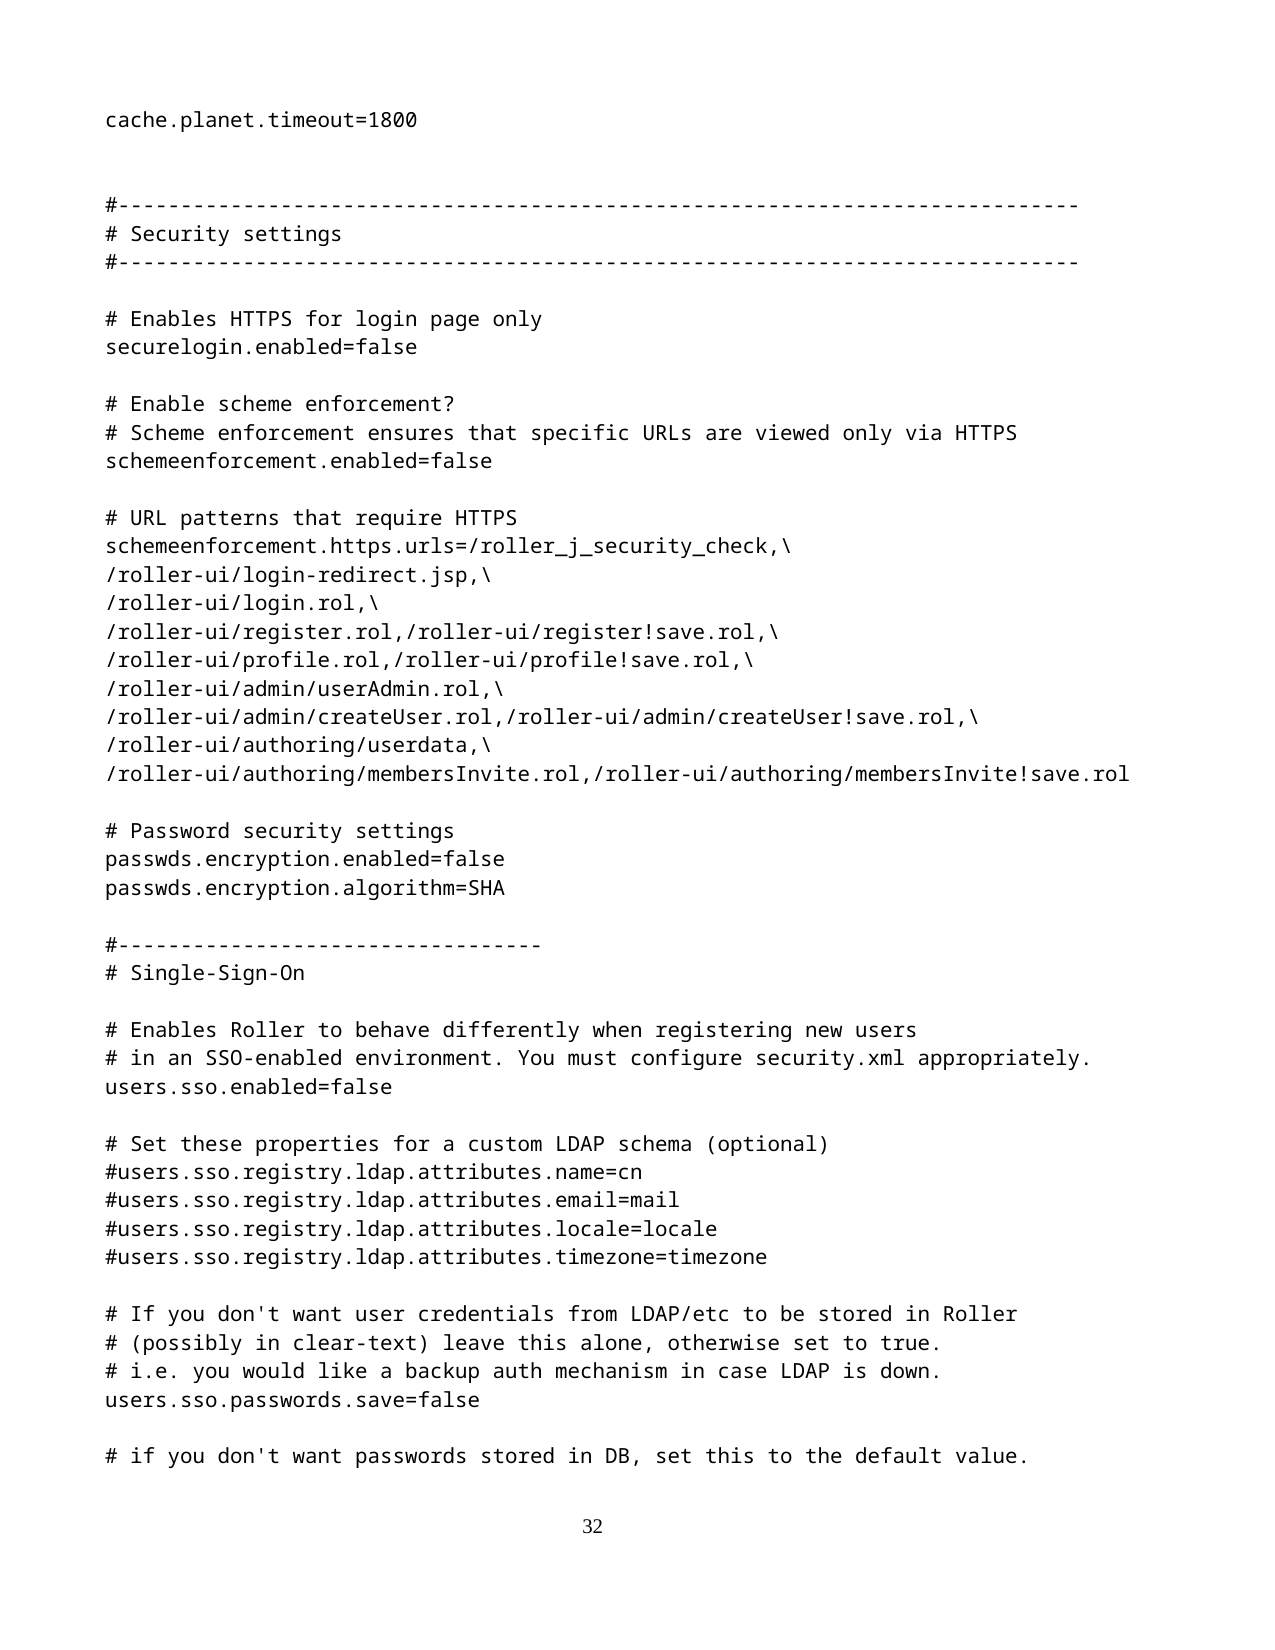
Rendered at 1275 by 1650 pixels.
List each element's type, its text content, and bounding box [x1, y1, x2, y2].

text #----------------------------------------------------------------------------- [105, 190, 1170, 219]
text schemeenforcement.enabled=false [105, 446, 1170, 475]
text # Enables Roller to behave differently when registering new users [105, 1015, 1170, 1043]
text passwds.encryption.enabled=false [105, 844, 1170, 873]
text # i.e. you would like a backup auth mechanism in case LDAP is down. [105, 1356, 1170, 1385]
text cache.planet.timeout=1800 [105, 105, 1170, 133]
text # Security settings [105, 219, 1170, 247]
text #users.sso.registry.ldap.attributes.timezone=timezone [105, 1242, 1170, 1271]
text /roller-ui/login-redirect.jsp,\ [105, 560, 1170, 588]
text users.sso.enabled=false [105, 1072, 1170, 1100]
text # Enables HTTPS for login page only [105, 304, 1170, 332]
text # if you don't want passwords stored in DB, set this to the default value. [105, 1442, 1170, 1470]
text # (possibly in clear-text) leave this alone, otherwise set to true. [105, 1328, 1170, 1356]
text # Set these properties for a custom LDAP schema (optional) [105, 1129, 1170, 1157]
text #users.sso.registry.ldap.attributes.email=mail [105, 1186, 1170, 1214]
text # Scheme enforcement ensures that specific URLs are viewed only via HTTPS [105, 418, 1170, 446]
text #----------------------------------------------------------------------------- [105, 247, 1170, 276]
text # Single-Sign-On [105, 958, 1170, 987]
text passwds.encryption.algorithm=SHA [105, 873, 1170, 901]
text #users.sso.registry.ldap.attributes.name=cn [105, 1157, 1170, 1186]
text # Password security settings [105, 816, 1170, 844]
text #---------------------------------- [105, 930, 1170, 958]
text /roller-ui/authoring/userdata,\ [105, 731, 1170, 759]
text /roller-ui/authoring/membersInvite.rol,/roller-ui/authoring/membersInvite!save.rol [105, 759, 1170, 787]
text users.sso.passwords.save=false [105, 1385, 1170, 1413]
text #users.sso.registry.ldap.attributes.locale=locale [105, 1214, 1170, 1242]
text # in an SSO-enabled environment. You must configure security.xml appropriately. [105, 1043, 1170, 1072]
text /roller-ui/register.rol,/roller-ui/register!save.rol,\ [105, 617, 1170, 645]
text /roller-ui/admin/userAdmin.rol,\ [105, 674, 1170, 702]
text # URL patterns that require HTTPS [105, 503, 1170, 532]
text /roller-ui/login.rol,\ [105, 588, 1170, 617]
text /roller-ui/profile.rol,/roller-ui/profile!save.rol,\ [105, 645, 1170, 674]
text /roller-ui/admin/createUser.rol,/roller-ui/admin/createUser!save.rol,\ [105, 702, 1170, 731]
text # If you don't want user credentials from LDAP/etc to be stored in Roller [105, 1299, 1170, 1328]
text schemeenforcement.https.urls=/roller_j_security_check,\ [105, 532, 1170, 560]
text securelogin.enabled=false [105, 332, 1170, 361]
text # Enable scheme enforcement? [105, 389, 1170, 418]
